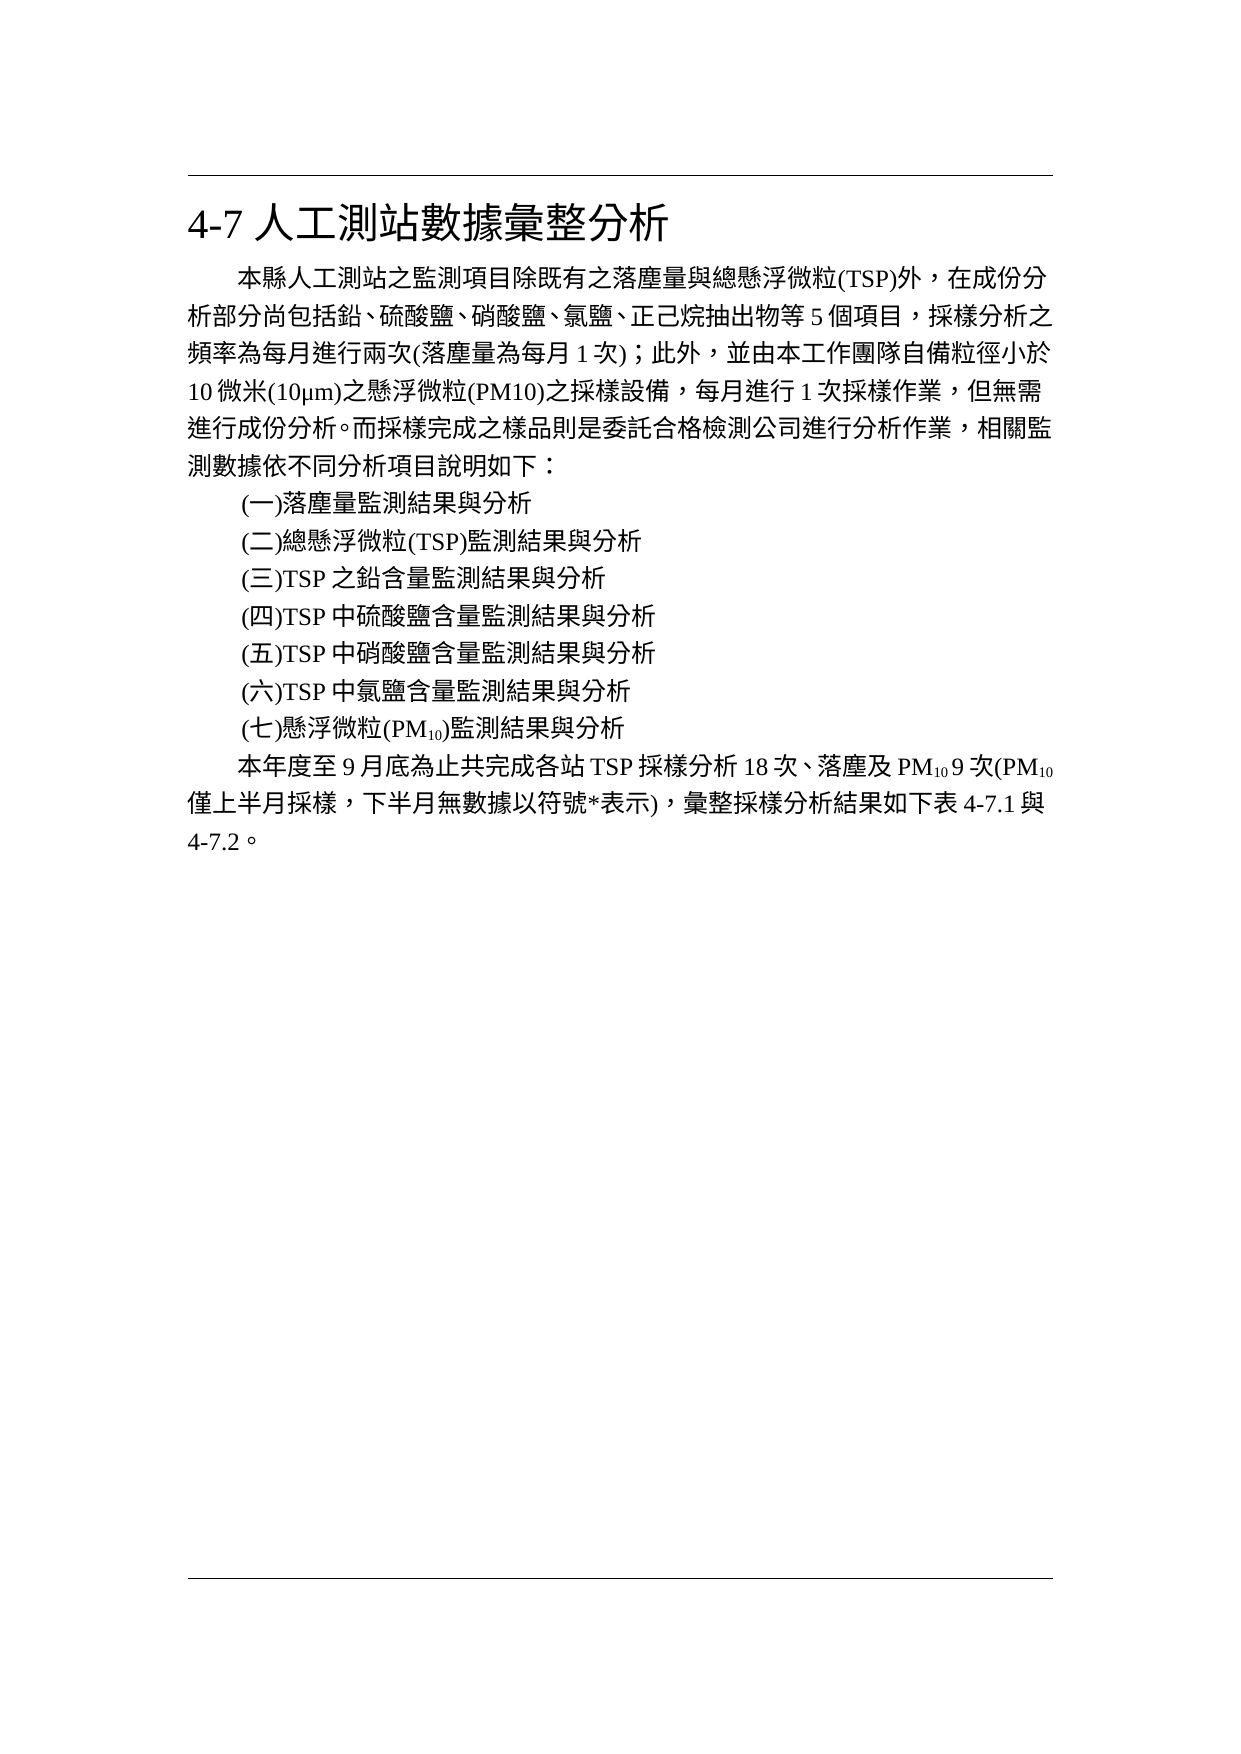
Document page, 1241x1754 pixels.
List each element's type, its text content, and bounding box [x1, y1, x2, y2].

text (四)TSP中硫酸鹽含量監測結果與分析 [241, 596, 1053, 633]
text 本縣人工測站之監測項目除既有之落塵量與總懸浮微粒(TSP)外，在成份分析部分尚包括鉛、硫酸鹽、硝酸鹽、氯鹽、正己烷抽出物等5個項目，採樣分析之頻率為每月進行兩次(落塵量為每月1次)；此外，並由本工作團隊自備粒徑小於10微米(10μm)之懸浮微粒(PM10)之採樣設備，每月進行1次採樣作業，但無需進行成份分析。而採樣完成之樣品則是委託合格檢測公司進行分析作業，相關監測數據依不同分析項目說明如下： [187, 258, 1053, 483]
text (六)TSP中氯鹽含量監測結果與分析 [241, 671, 1053, 708]
text (三)TSP之鉛含量監測結果與分析 [241, 558, 1053, 596]
subtitle 4-7 人工測站數據彙整分析 [187, 183, 1053, 258]
text (二)總懸浮微粒(TSP)監測結果與分析 [241, 521, 1053, 558]
text (七)懸浮微粒(PM10)監測結果與分析 [241, 708, 1053, 746]
text (一)落塵量監測結果與分析 [241, 483, 1053, 521]
text 本年度至9月底為止共完成各站TSP採樣分析18次、落塵及PM10 9次(PM10僅上半月採樣，下半月無數據以符號*表示)，彙整採樣分析結果如下表4-7.1與4-7.2。 [187, 746, 1053, 858]
text (五)TSP中硝酸鹽含量監測結果與分析 [241, 633, 1053, 671]
